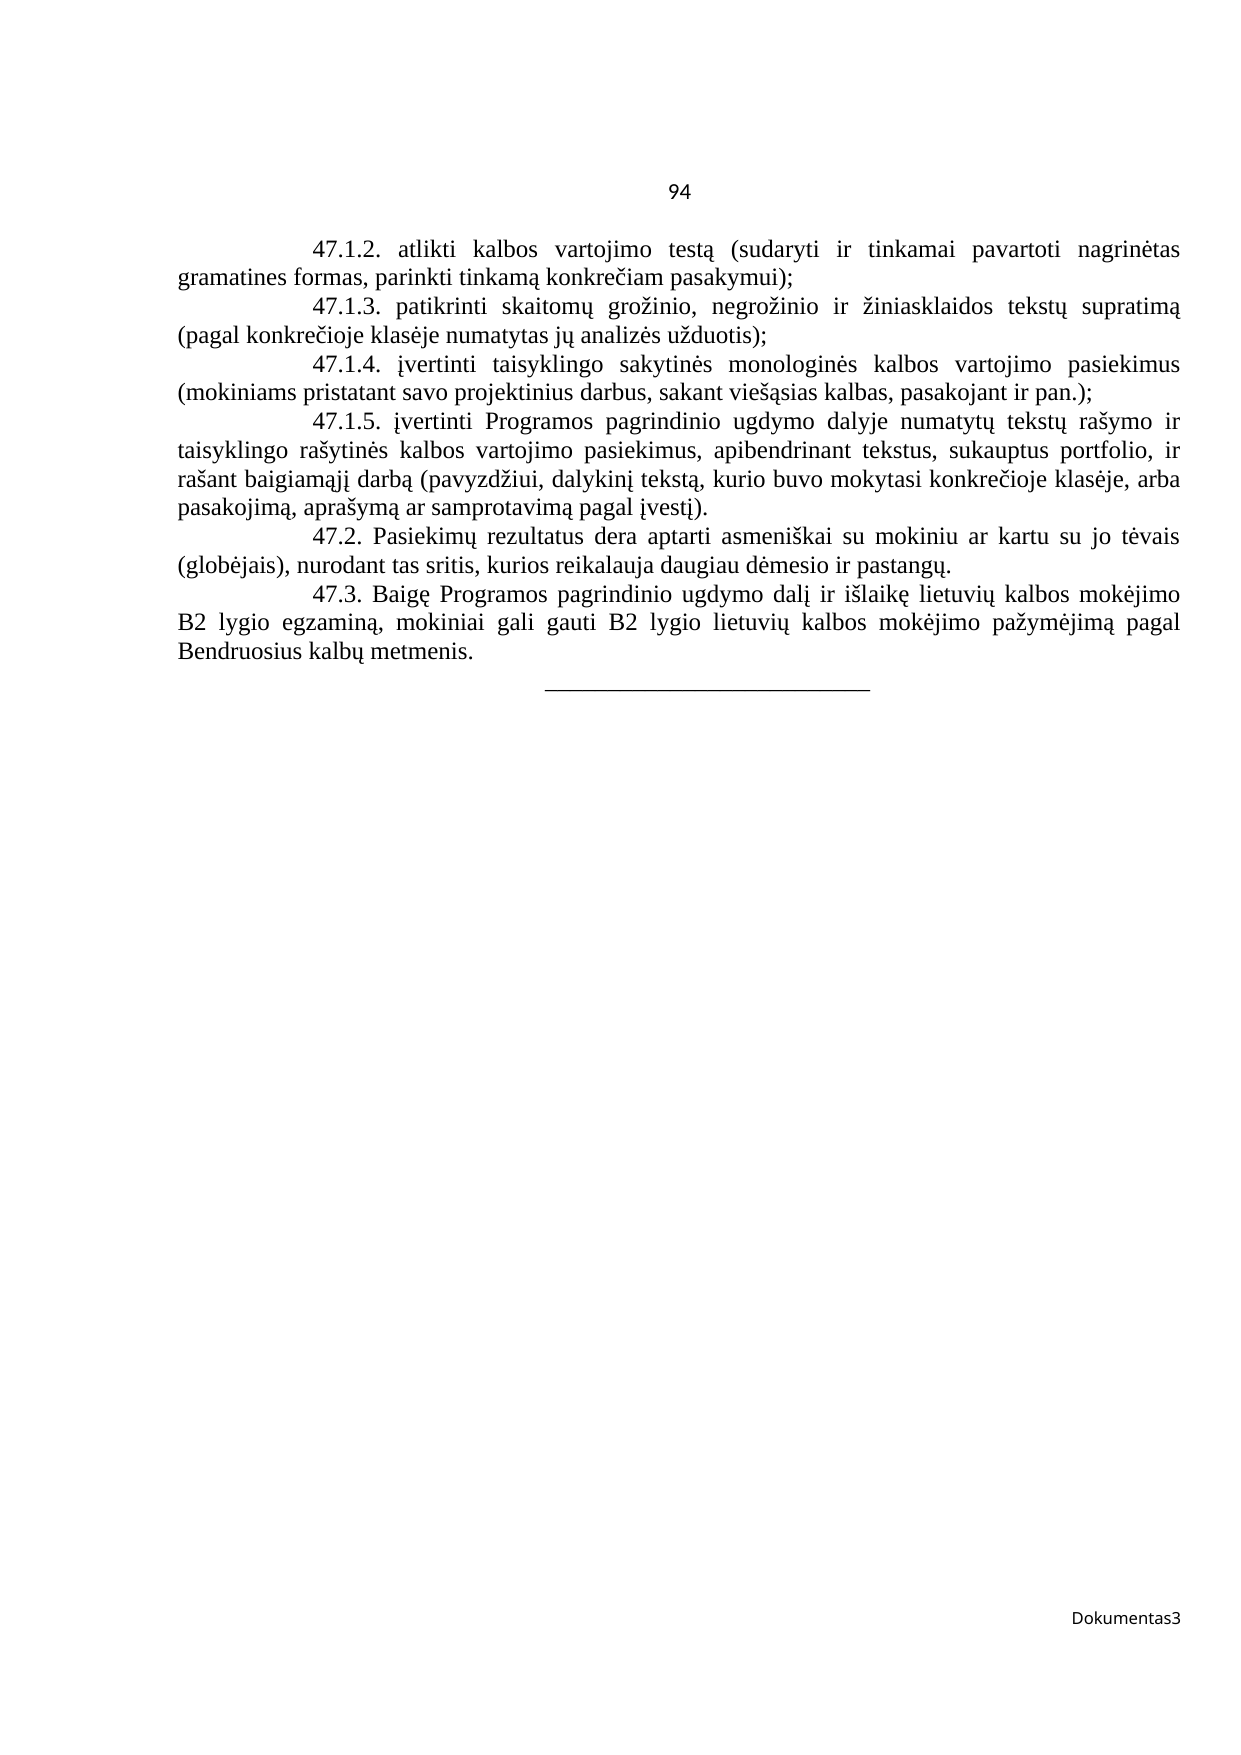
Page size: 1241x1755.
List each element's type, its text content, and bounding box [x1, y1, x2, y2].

text __________________________ [233, 665, 1181, 694]
text 47.1.5. įvertinti Programos pagrindinio ugdymo dalyje numatytų tekstų rašymo ir taisyklingo rašytinės kalbos vartojimo pasiekimus, apibendrinant tekstus, sukauptus portfolio, ir rašant baigiamąjį darbą (pavyzdžiui, dalykinį tekstą, kurio buvo mokytasi konkrečioje klasėje, arba pasakojimą, aprašymą ar samprotavimą pagal įvestį). [177, 406, 1181, 521]
text 47.1.3. patikrinti skaitomų grožinio, negrožinio ir žiniasklaidos tekstų supratimą (pagal konkrečioje klasėje numatytas jų analizės užduotis); [177, 291, 1181, 349]
text 47.3. Baigę Programos pagrindinio ugdymo dalį ir išlaikę lietuvių kalbos mokėjimo B2 lygio egzaminą, mokiniai gali gauti B2 lygio lietuvių kalbos mokėjimo pažymėjimą pagal Bendruosius kalbų metmenis. [177, 579, 1181, 665]
text 47.1.2. atlikti kalbos vartojimo testą (sudaryti ir tinkamai pavartoti nagrinėtas gramatines formas, parinkti tinkamą konkrečiam pasakymui); [177, 234, 1181, 291]
text 47.1.4. įvertinti taisyklingo sakytinės monologinės kalbos vartojimo pasiekimus (mokiniams pristatant savo projektinius darbus, sakant viešąsias kalbas, pasakojant ir pan.); [177, 349, 1181, 406]
text 47.2. Pasiekimų rezultatus dera aptarti asmeniškai su mokiniu ar kartu su jo tėvais (globėjais), nurodant tas sritis, kurios reikalauja daugiau dėmesio ir pastangų. [177, 521, 1181, 579]
